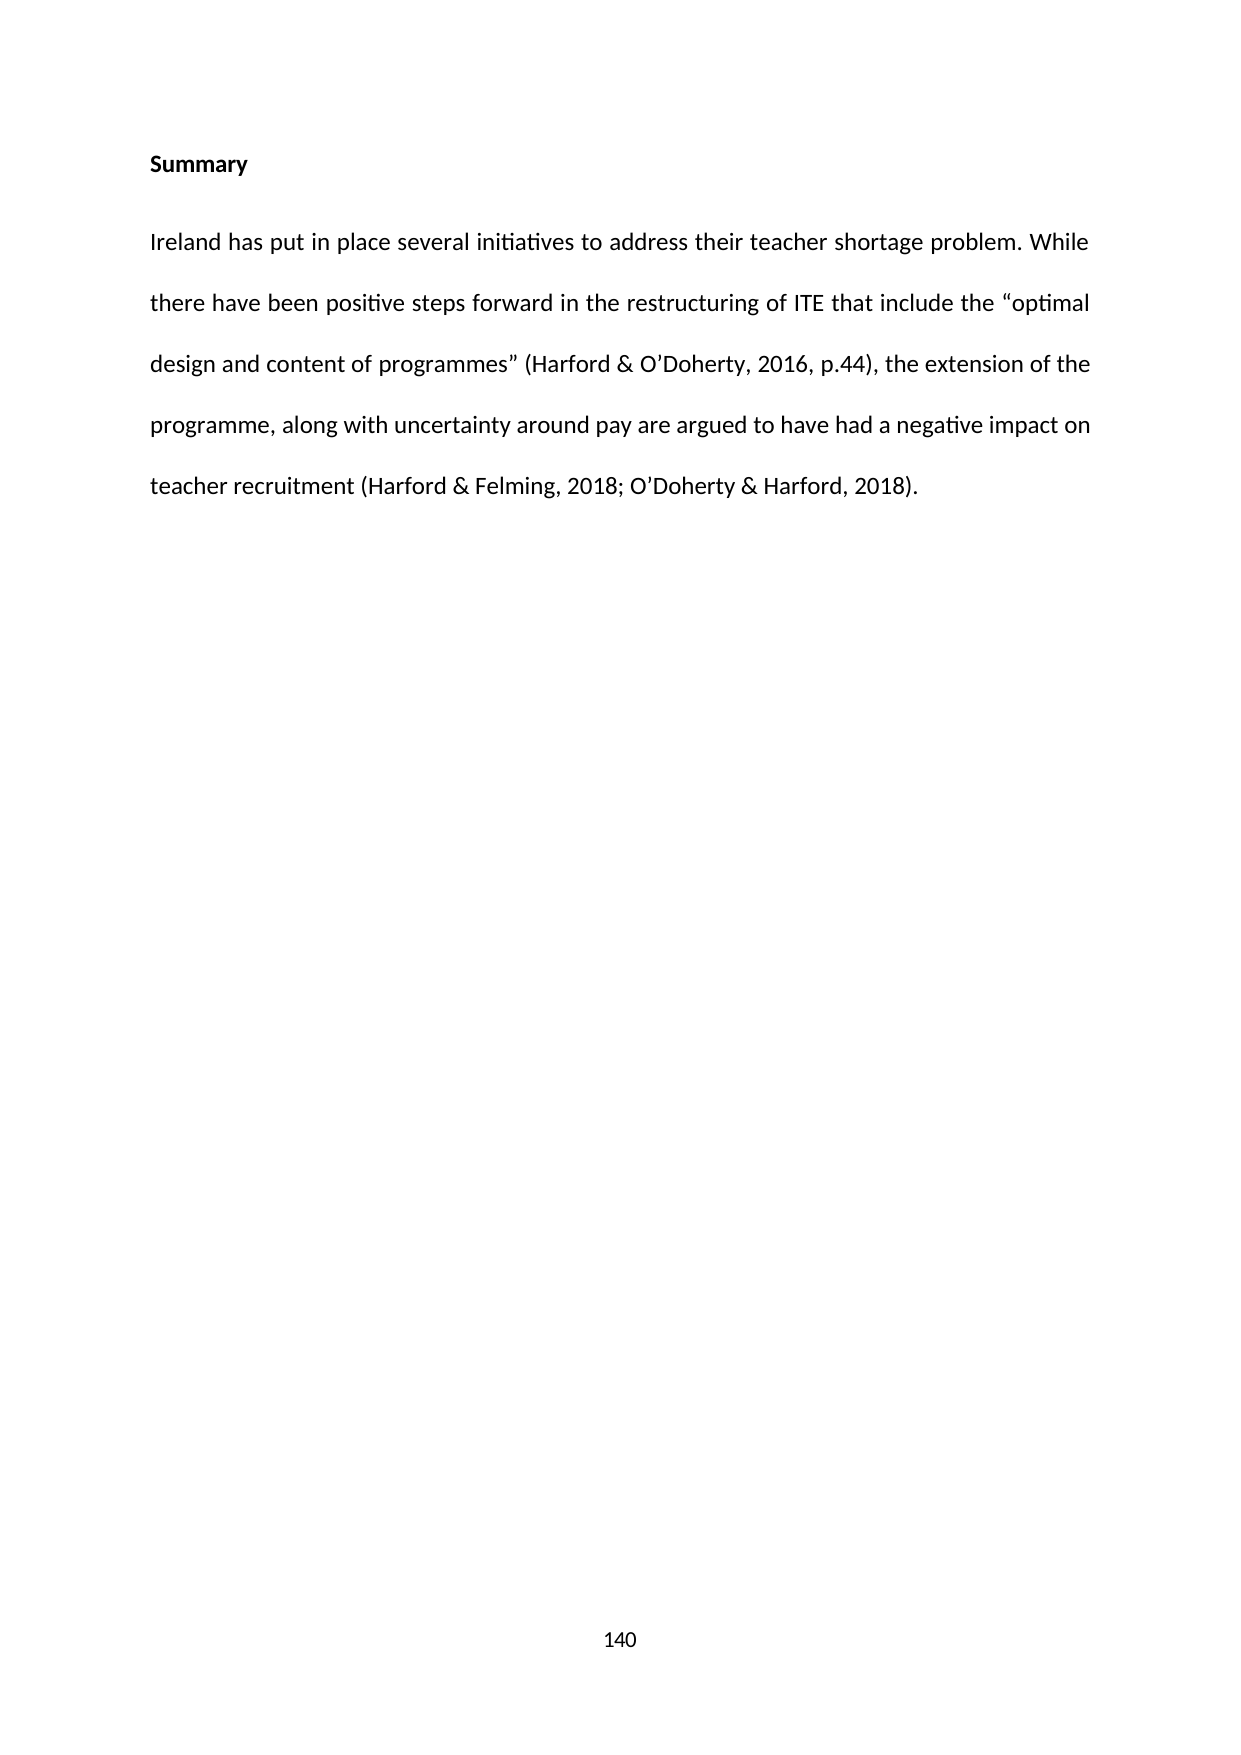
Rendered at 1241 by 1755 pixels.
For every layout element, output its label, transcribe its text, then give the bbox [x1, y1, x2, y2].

text Ireland has put in place several initiatives to address their teacher shortage problem. While there have been positive steps forward in the restructuring of ITE that include the “optimal design and content of programmes” (Harford & O’Doherty, 2016, p.44), the extension of the programme, along with uncertainty around pay are argued to have had a negative impact on teacher recruitment (Harford & Felming, 2018; O’Doherty & Harford, 2018). [150, 226, 1091, 500]
text Summary [150, 148, 1103, 178]
